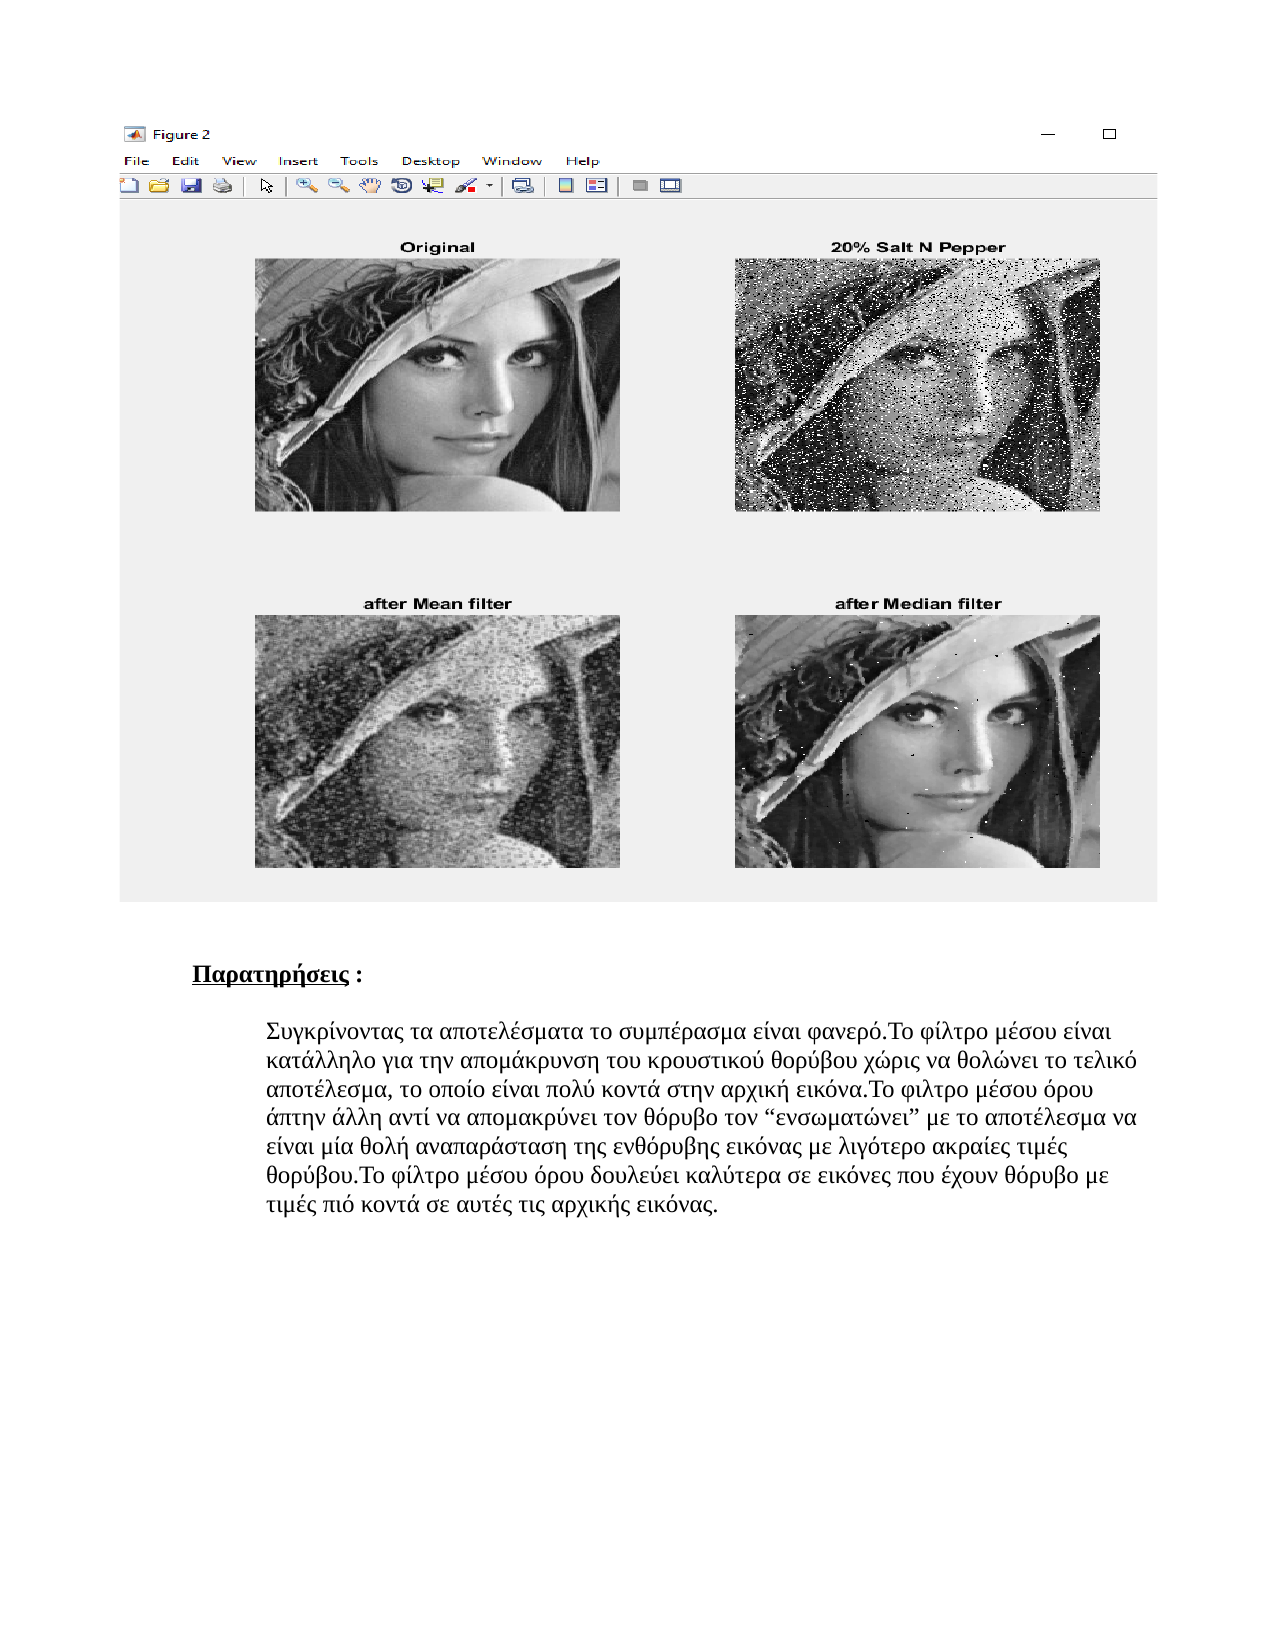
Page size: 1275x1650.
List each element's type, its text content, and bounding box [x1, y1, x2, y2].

text Συγκρίνοντας τα αποτελέσματα το συμπέρασμα είναι φανερό.Το φίλτρο μέσου είναι κατάλληλο για την απομάκρυνση του κρουστικού θορύβου χώρις να θολώνει το τελικό αποτέλεσμα, το οποίο είναι πολύ κοντά στην αρχική εικόνα.Το φιλτρο μέσου όρου άπτην άλλη αντί να απομακρύνει τον θόρυβο τον “ενσωματώνει” με το αποτέλεσμα να είναι μία θολή αναπαράσταση της ενθόρυβης εικόνας με λιγότερο ακραίες τιμές θορύβου.Το φίλτρο μέσου όρου δουλεύει καλύτερα σε εικόνες που έχουν θόρυβο με τιμές πιό κοντά σε αυτές τις αρχικής εικόνας. [118, 1016, 1157, 1217]
picture [119, 124, 1158, 902]
text Παρατηρήσεις : [118, 959, 1157, 987]
